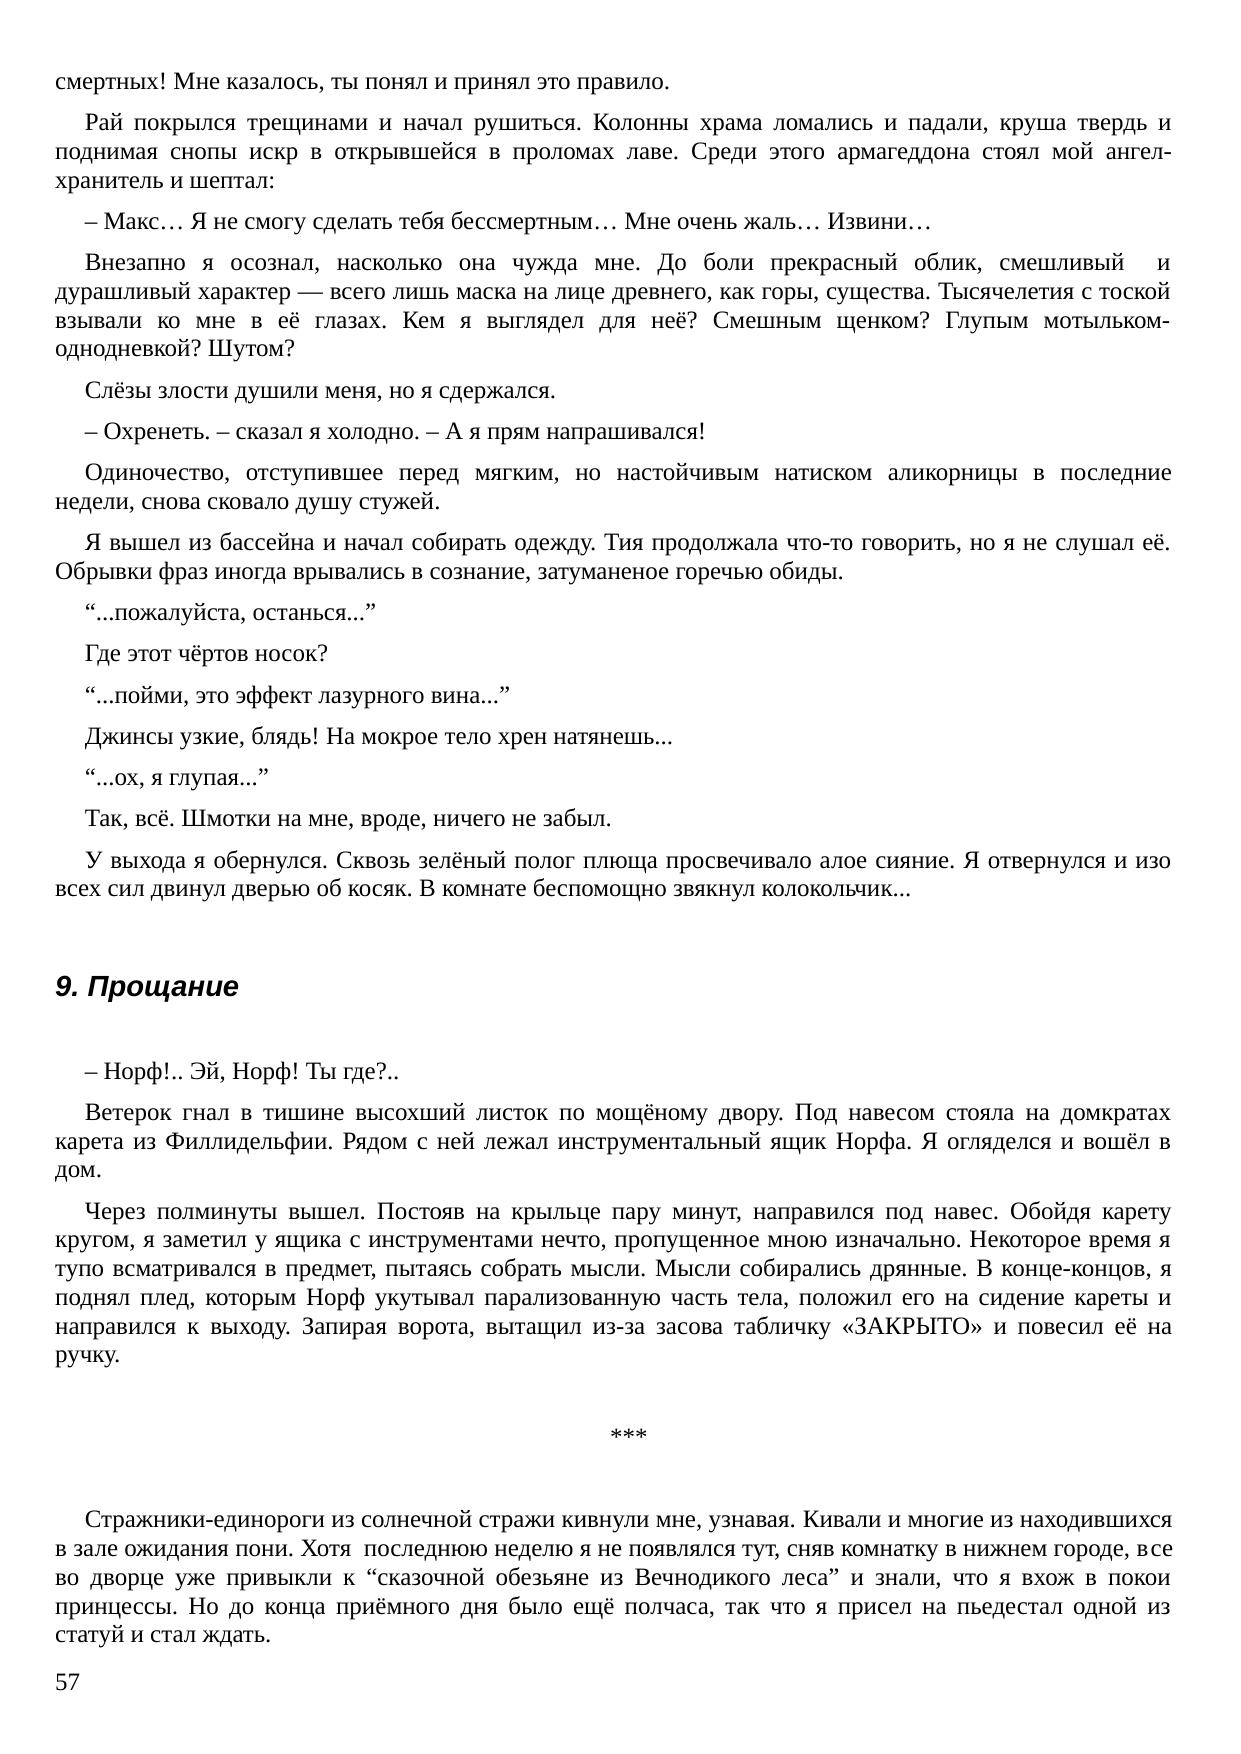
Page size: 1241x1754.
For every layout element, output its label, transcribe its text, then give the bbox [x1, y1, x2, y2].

text – Охренеть. – сказал я холодно. – А я прям напрашивался! [55, 416, 1173, 445]
text Ветерок гнал в тишине высохший листок по мощёному двору. Под навесом стояла на домкратах карета из Филлидельфии. Рядом с ней лежал инструментальный ящик Норфа. Я огляделся и вошёл в дом. [55, 1097, 1173, 1183]
text “...пожалуйста, останься...” [55, 597, 1173, 626]
text *** [55, 1422, 1173, 1451]
text “...ох, я глупая...” [55, 762, 1173, 791]
text Слёзы злости душили меня, но я сдержался. [55, 375, 1173, 403]
text Одиночество, отступившее перед мягким, но настойчивым натиском аликорницы в последние недели, снова сковало душу стужей. [55, 457, 1173, 515]
text Я вышел из бассейна и начал собирать одежду. Тия продолжала что-то говорить, но я не слушал её. Обрывки фраз иногда врывались в сознание, затуманеное горечью обиды. [55, 527, 1173, 585]
text Внезапно я осознал, насколько она чужда мне. До боли прекрасный облик, смешливый и дурашливый характер — всего лишь маска на лице древнего, как горы, существа. Тысячелетия с тоской взывали ко мне в её глазах. Кем я выглядел для неё? Смешным щенком? Глупым мотыльком-однодневкой? Шутом? [55, 247, 1173, 362]
text Так, всё. Шмотки на мне, вроде, ничего не забыл. [55, 803, 1173, 832]
text Где этот чёртов носок? [55, 638, 1173, 667]
subtitle 9. Прощание [55, 968, 1173, 1002]
text Через полминуты вышел. Постояв на крыльце пару минут, направился под навес. Обойдя карету кругом, я заметил у ящика с инструментами нечто, пропущенное мною изначально. Некоторое время я тупо всматривался в предмет, пытаясь собрать мысли. Мысли собирались дрянные. В конце-концов, я поднял плед, которым Норф укутывал парализованную часть тела, положил его на сидение кареты и направился к выходу. Запирая ворота, вытащил из-за засова табличку «ЗАКРЫТО» и повесил её на ручку. [55, 1196, 1173, 1368]
text смертных! Мне казалось, ты понял и принял это правило. [55, 66, 1173, 95]
text Стражники-единороги из солнечной стражи кивнули мне, узнавая. Кивали и многие из находившихся в зале ожидания пони. Хотя последнюю неделю я не появлялся тут, сняв комнатку в нижнем городе, все во дворце уже привыкли к “сказочной обезьяне из Вечнодикого леса” и знали, что я вхож в покои принцессы. Но до конца приёмного дня было ещё полчаса, так что я присел на пьедестал одной из статуй и стал ждать. [55, 1504, 1173, 1648]
text – Макс… Я не смогу сделать тебя бессмертным… Мне очень жаль… Извини… [55, 206, 1173, 235]
text У выхода я обернулся. Сквозь зелёный полог плюща просвечивало алое сияние. Я отвернулся и изо всех сил двинул дверью об косяк. В комнате беспомощно звякнул колокольчик... [55, 845, 1173, 902]
text – Норф!.. Эй, Норф! Ты где?.. [55, 1056, 1173, 1084]
text Джинсы узкие, блядь! На мокрое тело хрен натянешь... [55, 721, 1173, 750]
text “...пойми, это эффект лазурного вина...” [55, 680, 1173, 708]
text Рай покрылся трещинами и начал рушиться. Колонны храма ломались и падали, круша твердь и поднимая снопы искр в открывшейся в проломах лаве. Среди этого армагеддона стоял мой ангел-хранитель и шептал: [55, 107, 1173, 193]
